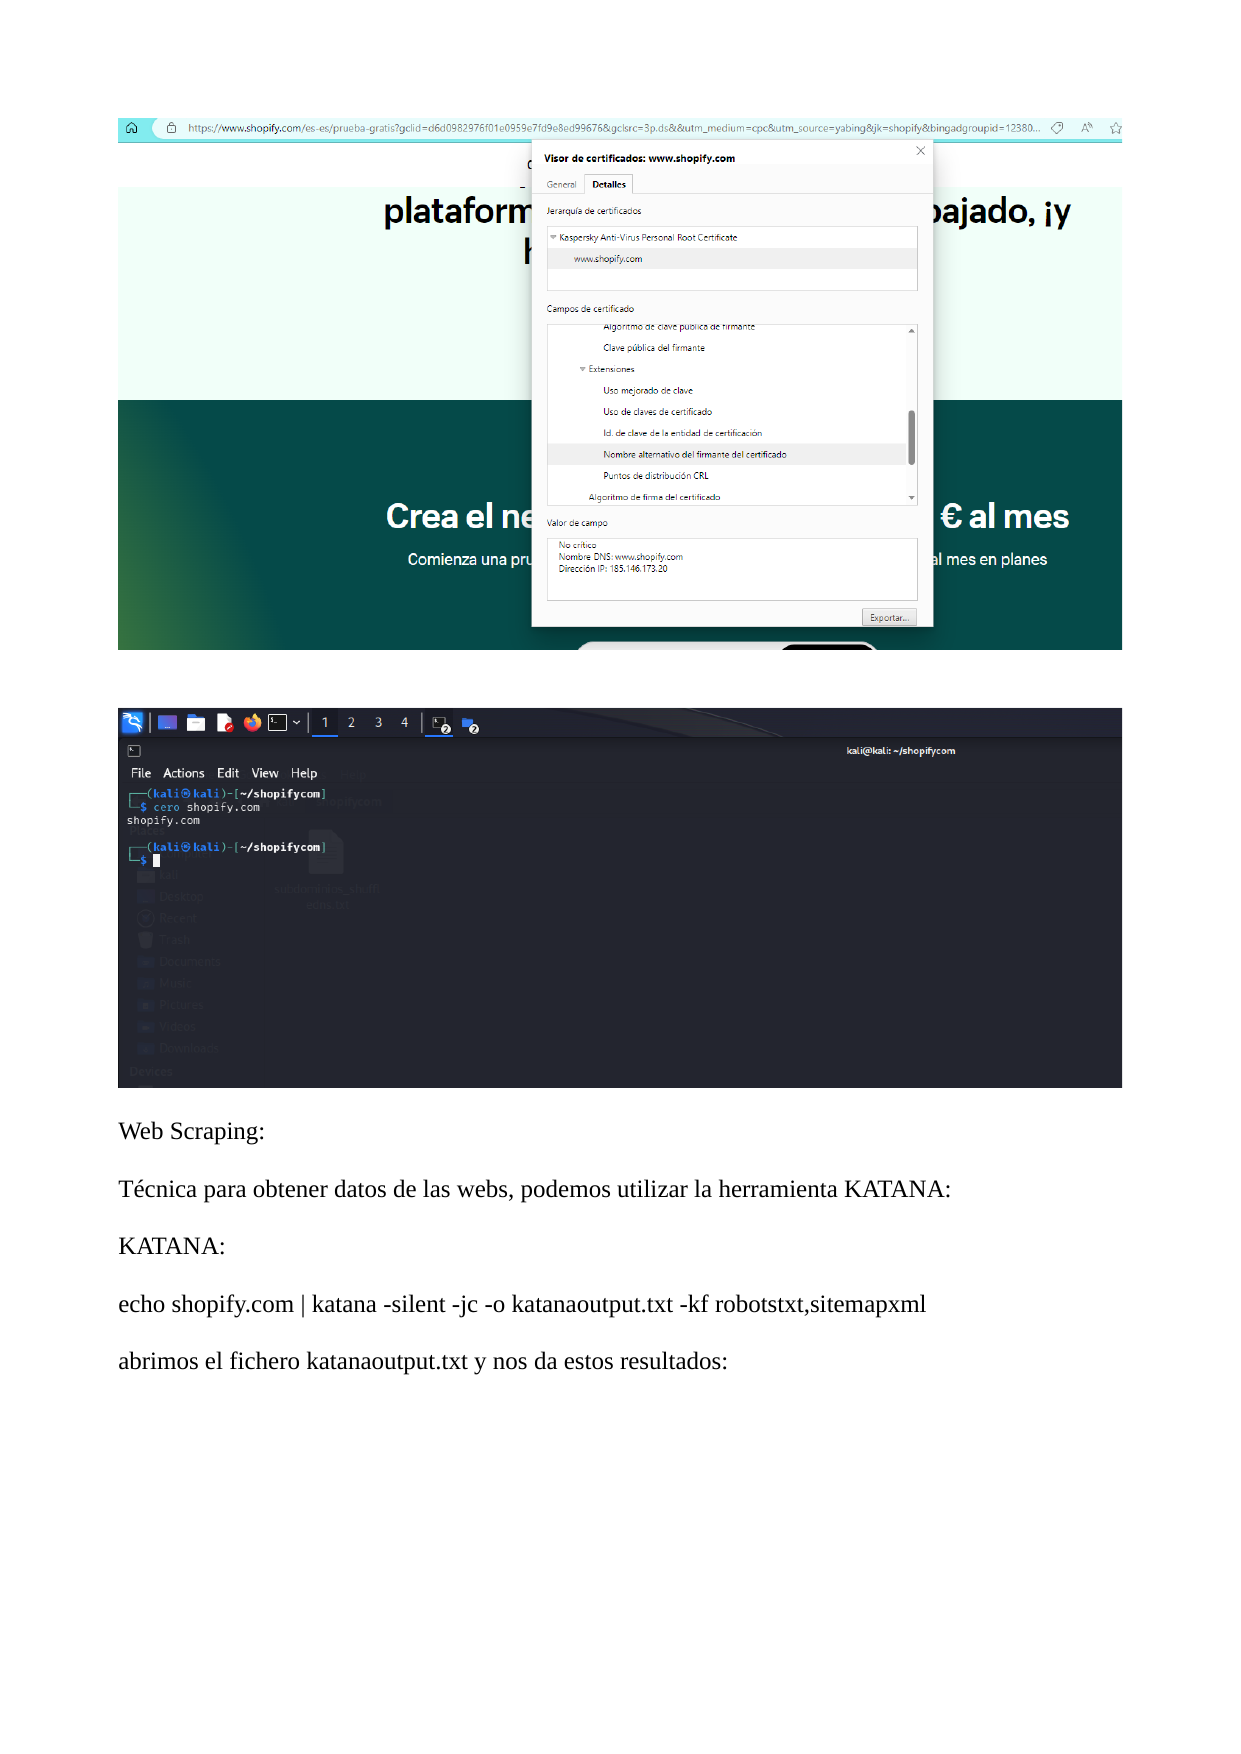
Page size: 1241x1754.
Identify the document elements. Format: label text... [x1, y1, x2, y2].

picture [118, 118, 1123, 650]
picture [118, 707, 1123, 1088]
text KATANA: [118, 1231, 1122, 1260]
text abrimos el fichero katanaoutput.txt y nos da estos resultados: [118, 1346, 1122, 1375]
text echo shopify.com | katana -silent -jc -o katanaoutput.txt -kf robotstxt,sitemapxml [118, 1289, 1122, 1318]
text Técnica para obtener datos de las webs, podemos utilizar la herramienta KATANA: [118, 1174, 1122, 1203]
text Web Scraping: [118, 1116, 1122, 1145]
